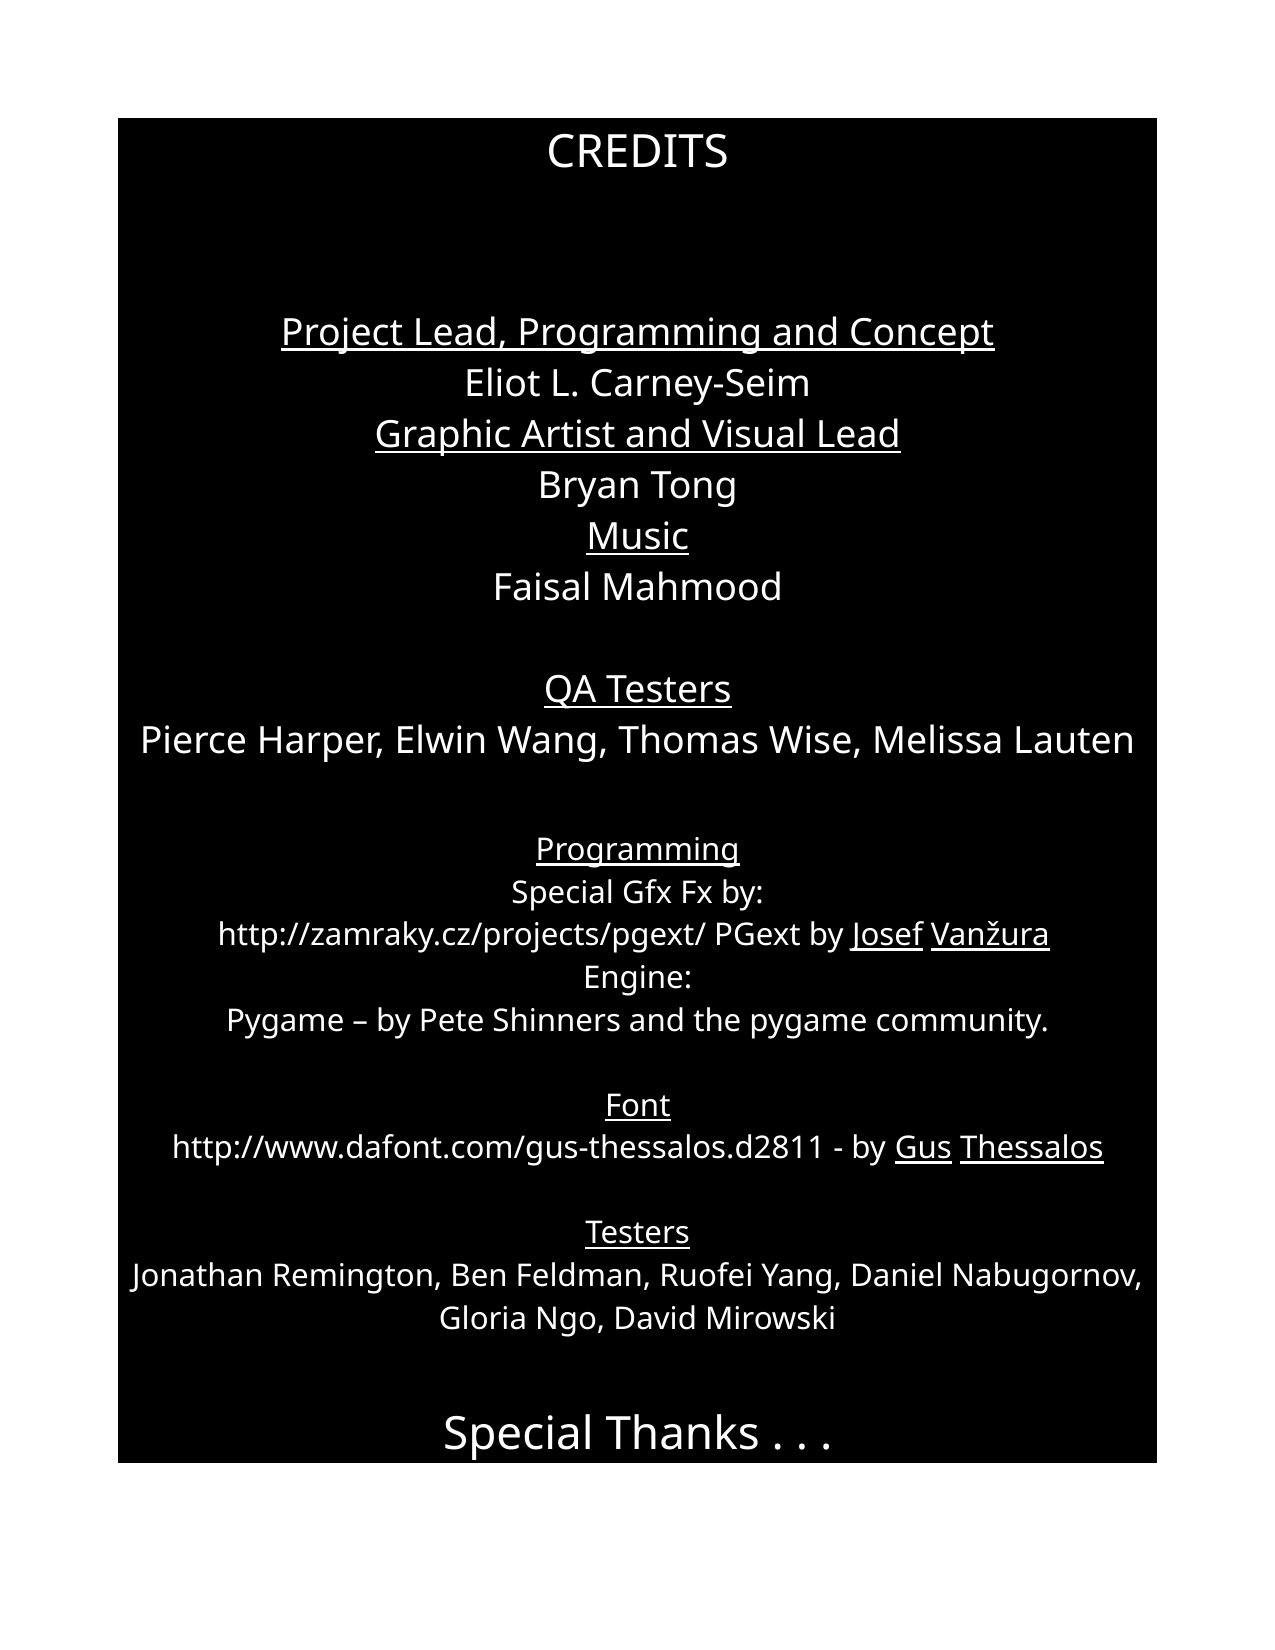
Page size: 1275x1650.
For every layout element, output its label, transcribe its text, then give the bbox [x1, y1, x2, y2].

text Bryan Tong [118, 458, 1157, 509]
text Faisal Mahmood [118, 561, 1157, 612]
text http://www.dafont.com/gus-thessalos.d2811 - by Gus Thessalos [118, 1125, 1157, 1168]
text Engine: [118, 955, 1157, 997]
text Pierce Harper, Elwin Wang, Thomas Wise, Melissa Lauten [118, 714, 1157, 765]
text Graphic Artist and Visual Lead [118, 407, 1157, 458]
text Special Gfx Fx by: [118, 870, 1157, 912]
text Project Lead, Programming and Concept [118, 305, 1157, 356]
text Programming [118, 827, 1157, 870]
text Testers [118, 1211, 1157, 1253]
text CREDITS [118, 118, 1157, 181]
text Special Thanks . . . [118, 1401, 1157, 1463]
text Pygame – by Pete Shinners and the pygame community. [118, 997, 1157, 1040]
text Music [118, 509, 1157, 561]
text Jonathan Remington, Ben Feldman, Ruofei Yang, Daniel Nabugornov, Gloria Ngo, David Mirowski [118, 1253, 1157, 1338]
text http://zamraky.cz/projects/pgext/ PGext by Josef Vanžura [118, 912, 1157, 955]
text QA Testers [118, 663, 1157, 714]
text Font [118, 1083, 1157, 1125]
text Eliot L. Carney-Seim [118, 356, 1157, 407]
